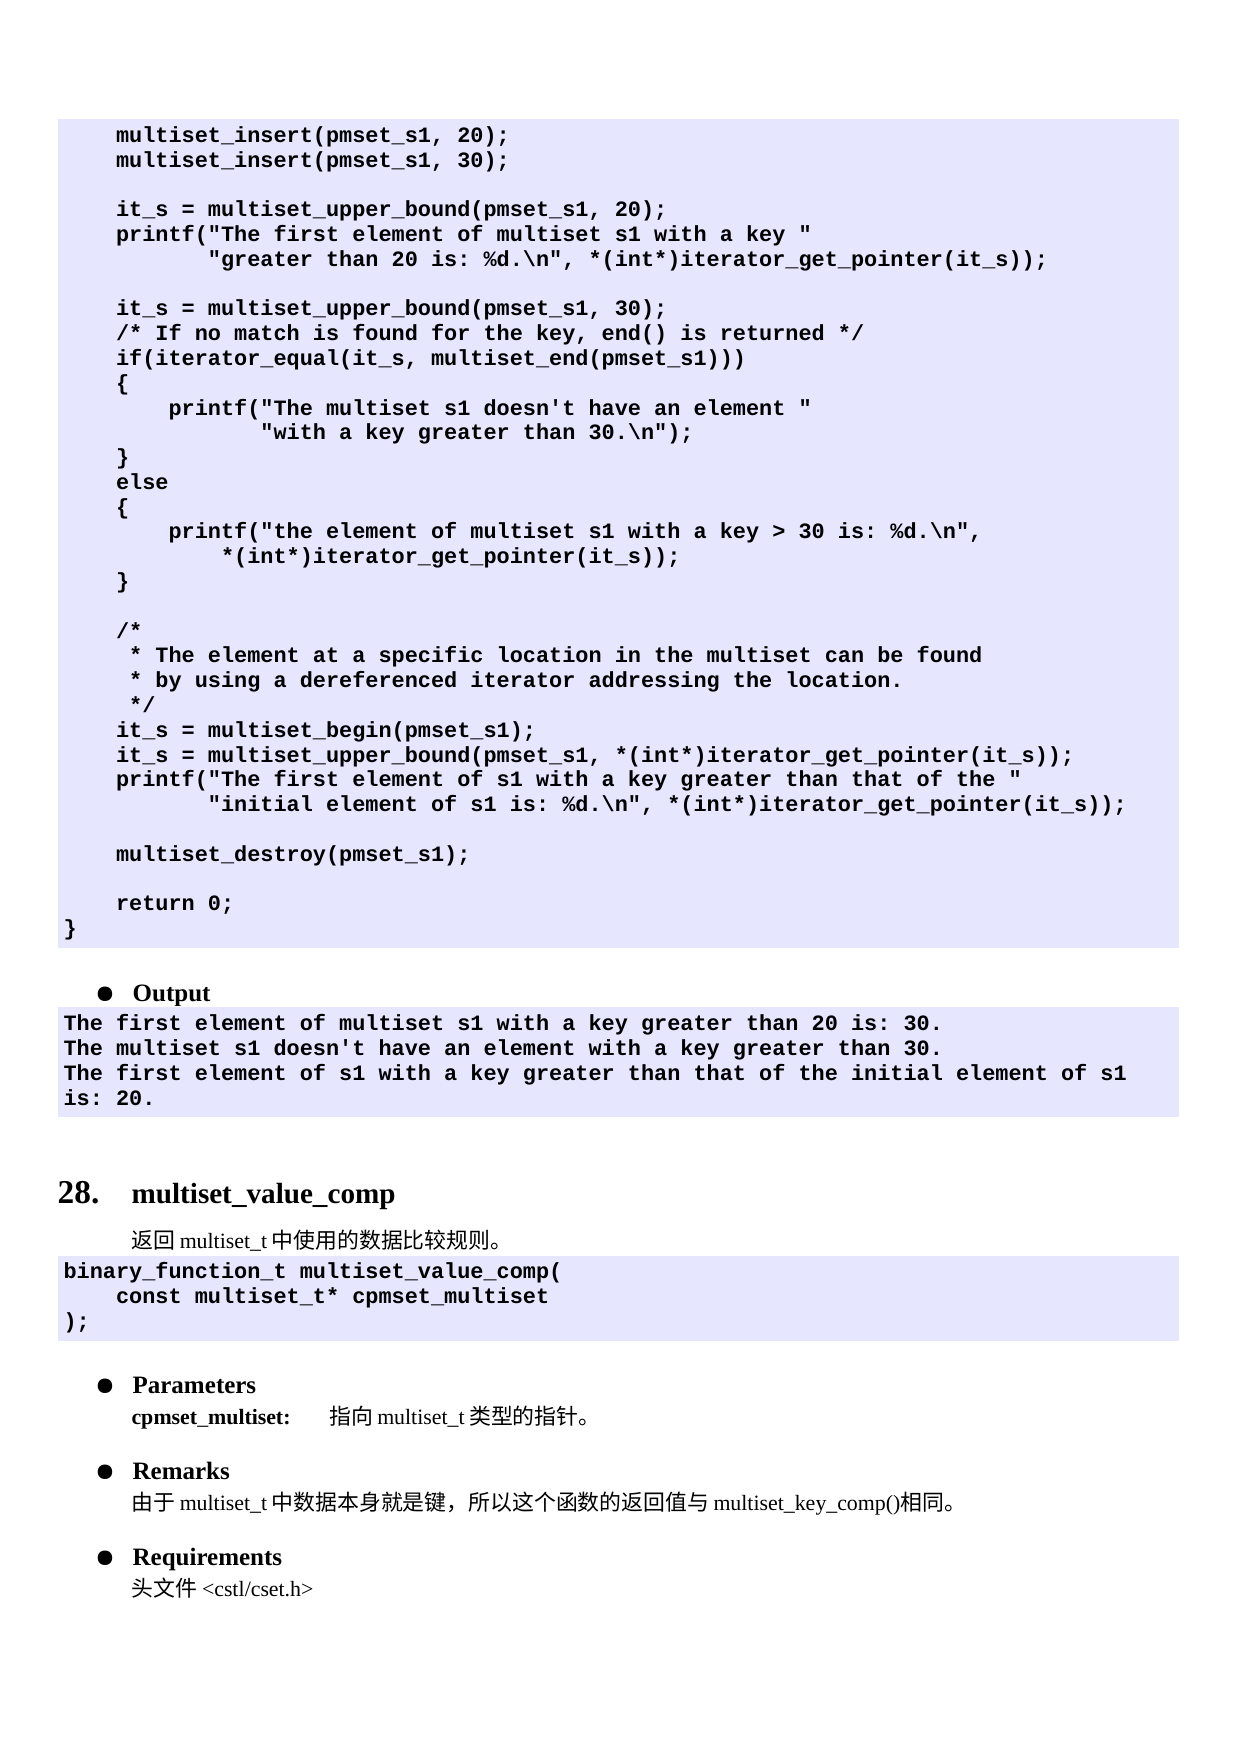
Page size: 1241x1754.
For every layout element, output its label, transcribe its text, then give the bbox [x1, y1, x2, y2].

list Parameters [95, 1371, 1179, 1399]
text cpmset_multiset: 指向multiset_t类型的指针。 [57, 1399, 1179, 1431]
table_header binary_function_t multiset_value_comp( const multiset_t* cpmset_multiset ); [58, 1256, 1179, 1341]
list Requirements [95, 1542, 1179, 1571]
text 由于multiset_t中数据本身就是键，所以这个函数的返回值与multiset_key_comp()相同。 [57, 1485, 1179, 1517]
table_header multiset_insert(pmset_s1, 20); multiset_insert(pmset_s1, 30); it_s = multiset_upper_bound(pmset_s1, 20); printf("The first element of multiset s1 with a key " "greater than 20 is: %d.\n", *(int*)iterator_get_pointer(it_s)); it_s = multiset_upper_bound(pmset_s1, 30); /* If no match is found for the key, end() is returned */ if(iterator_equal(it_s, multiset_end(pmset_s1))) { printf("The multiset s1 doesn't have an element " "with a key greater than 30.\n"); } else { printf("the element of multiset s1 with a key > 30 is: %d.\n", *(int*)iterator_get_pointer(it_s)); } /* * The element at a specific location in the multiset can be found * by using a dereferenced iterator addressing the location. */ it_s = multiset_begin(pmset_s1); it_s = multiset_upper_bound(pmset_s1, *(int*)iterator_get_pointer(it_s)); printf("The first element of s1 with a key greater than that of the " "initial element of s1 is: %d.\n", *(int*)iterator_get_pointer(it_s)); multiset_destroy(pmset_s1); return 0; } [58, 119, 1179, 948]
list Output [95, 978, 1179, 1006]
table_header The first element of multiset s1 with a key greater than 20 is: 30. The multiset s1 doesn't have an element with a key greater than 30. The first element of s1 with a key greater than that of the initial element of s1 is: 20. [58, 1007, 1179, 1117]
list Remarks [95, 1456, 1179, 1485]
text 返回multiset_t中使用的数据比较规则。 [57, 1223, 1179, 1255]
subtitle multiset_value_comp [57, 1172, 1179, 1210]
text 头文件 <cstl/cset.h> [57, 1571, 1179, 1602]
